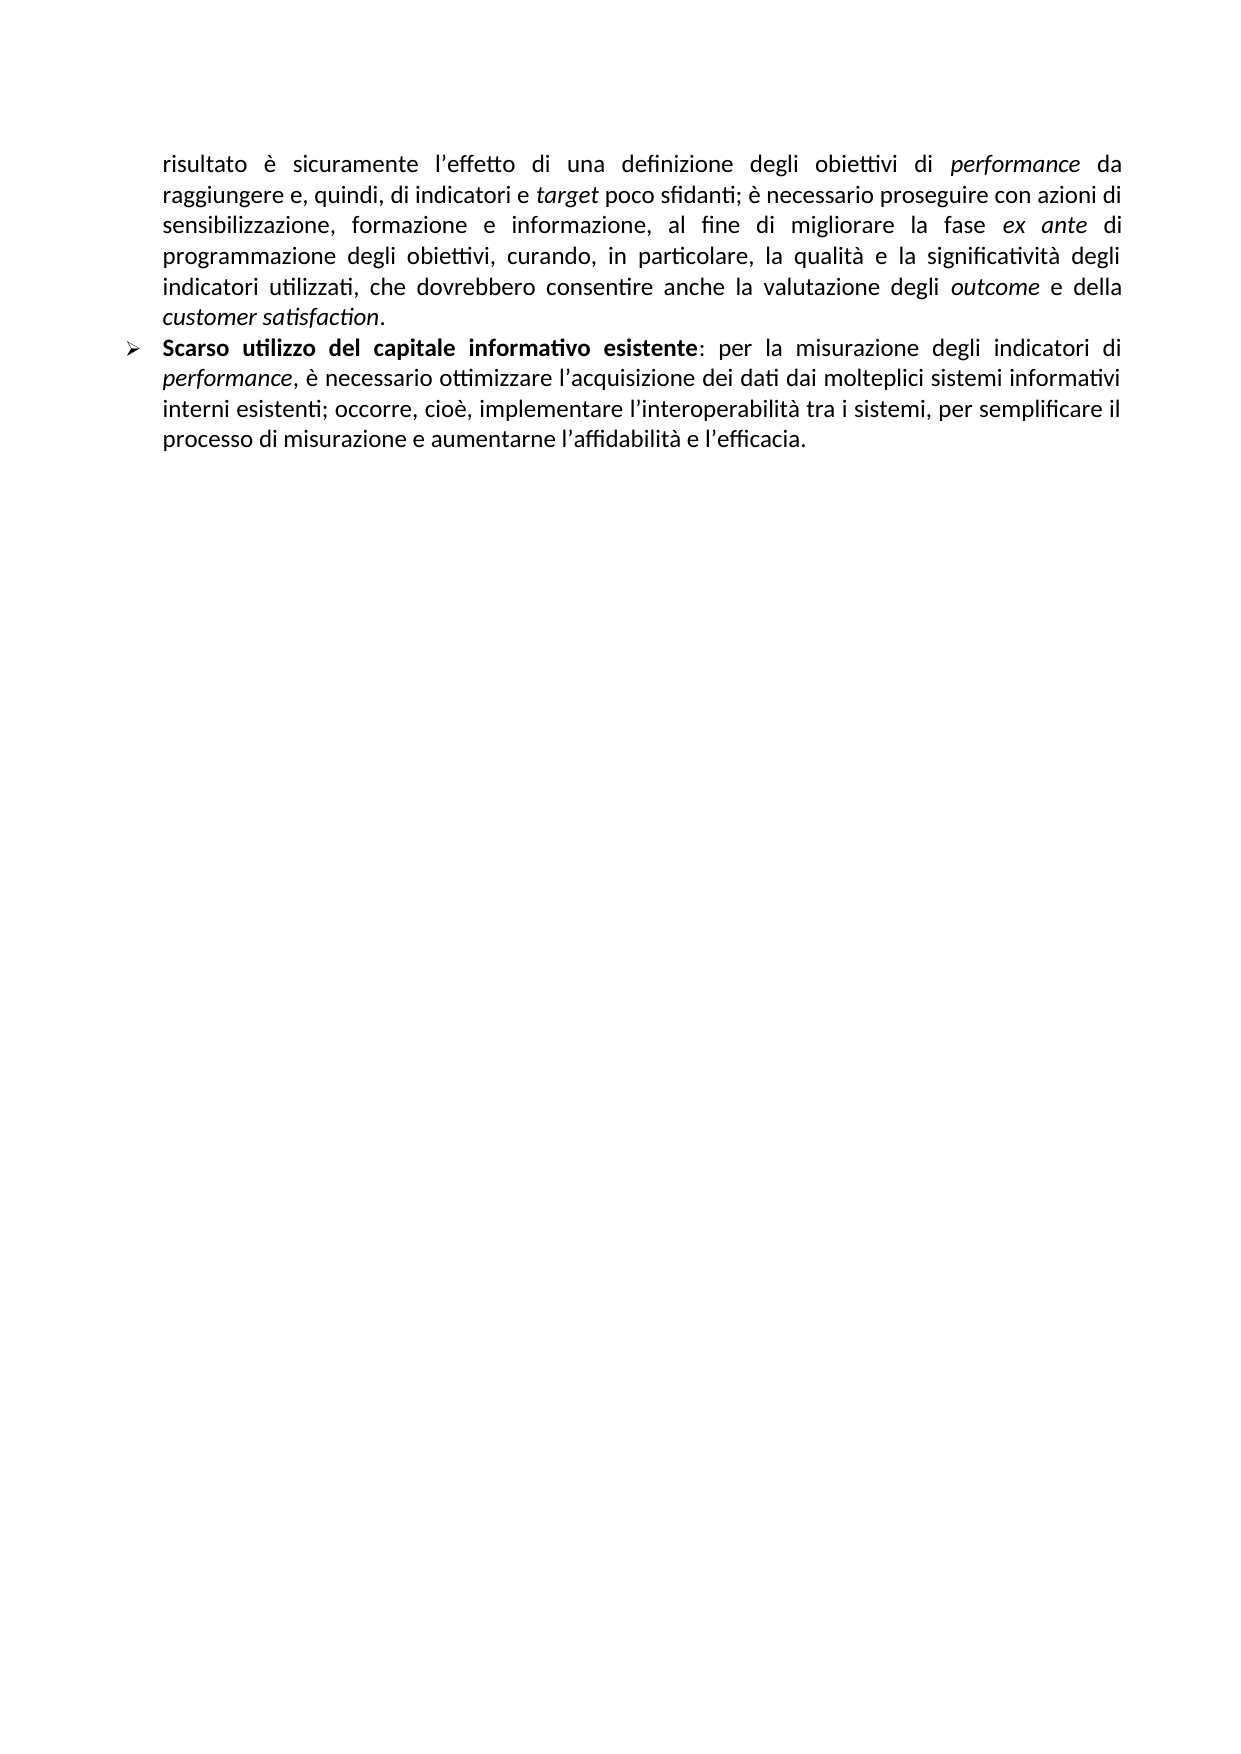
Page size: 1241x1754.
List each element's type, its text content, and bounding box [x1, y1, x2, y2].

list risultato è sicuramente l’effetto di una definizione degli obiettivi di performance da raggiungere e, quindi, di indicatori e target poco sfidanti; è necessario proseguire con azioni di sensibilizzazione, formazione e informazione, al fine di migliorare la fase ex ante di programmazione degli obiettivi, curando, in particolare, la qualità e la significatività degli indicatori utilizzati, che dovrebbero consentire anche la valutazione degli outcome e della customer satisfaction. [125, 149, 1122, 332]
list Scarso utilizzo del capitale informativo esistente: per la misurazione degli indicatori di performance, è necessario ottimizzare l’acquisizione dei dati dai molteplici sistemi informativi interni esistenti; occorre, cioè, implementare l’interoperabilità tra i sistemi, per semplificare il processo di misurazione e aumentarne l’affidabilità e l’efficacia. [125, 332, 1122, 454]
